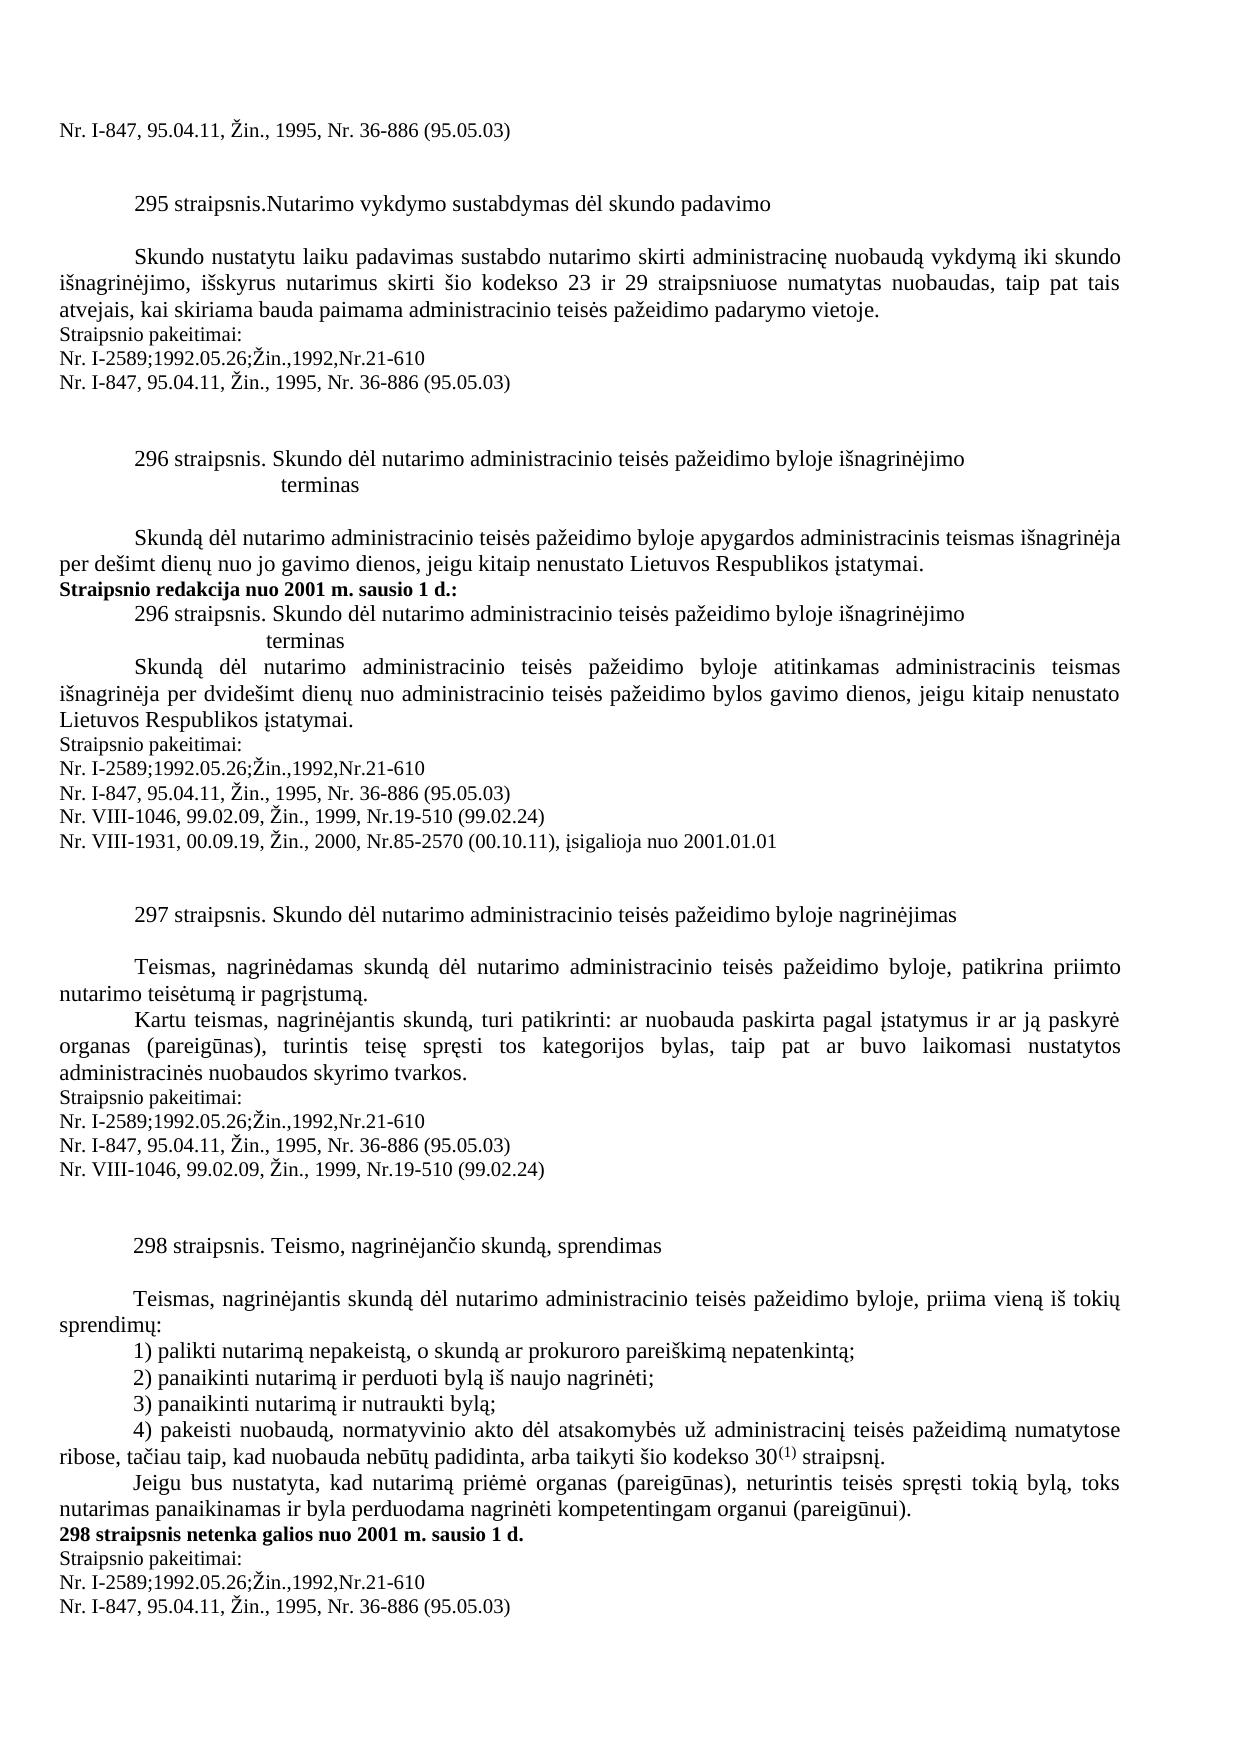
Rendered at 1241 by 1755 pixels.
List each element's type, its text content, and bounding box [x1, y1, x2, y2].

text 295 straipsnis.Nutarimo vykdymo sustabdymas dėl skundo padavimo [59, 190, 1122, 217]
text Nr. I-2589;1992.05.26;Žin.,1992,Nr.21-610 [59, 346, 1122, 370]
text 298 straipsnis netenka galios nuo 2001 m. sausio 1 d. [59, 1522, 1122, 1546]
text Straipsnio pakeitimai: [59, 322, 1122, 346]
text Straipsnio redakcija nuo 2001 m. sausio 1 d.: [59, 576, 1122, 601]
text 296 straipsnis. Skundo dėl nutarimo administracinio teisės pažeidimo byloje išnagrinėjimo [134, 601, 1122, 627]
text Nr. I-847, 95.04.11, Žin., 1995, Nr. 36-886 (95.05.03) [59, 1594, 1122, 1618]
text Straipsnio pakeitimai: [59, 1546, 1122, 1570]
text Straipsnio pakeitimai: [59, 732, 1122, 756]
text Nr. VIII-1046, 99.02.09, Žin., 1999, Nr.19-510 (99.02.24) [59, 1157, 1122, 1181]
text Skundą dėl nutarimo administracinio teisės pažeidimo byloje apygardos administracinis teismas išnagrinėja per dešimt dienų nuo jo gavimo dienos, jeigu kitaip nenustato Lietuvos Respublikos įstatymai. [59, 524, 1122, 576]
text Nr. I-847, 95.04.11, Žin., 1995, Nr. 36-886 (95.05.03) [59, 118, 1122, 142]
text Skundo nustatytu laiku padavimas sustabdo nutarimo skirti administracinę nuobaudą vykdymą iki skundo išnagrinėjimo, išskyrus nutarimus skirti šio kodekso 23 ir 29 straipsniuose numatytas nuobaudas, taip pat tais atvejais, kai skiriama bauda paimama administracinio teisės pažeidimo padarymo vietoje. [59, 243, 1122, 322]
text terminas [266, 627, 1122, 653]
text 298 straipsnis. Teismo, nagrinėjančio skundą, sprendimas [59, 1232, 1122, 1258]
text Nr. VIII-1931, 00.09.19, Žin., 2000, Nr.85-2570 (00.10.11), įsigalioja nuo 2001.01.01 [59, 828, 1122, 853]
text Straipsnio pakeitimai: [59, 1085, 1122, 1109]
text 2) panaikinti nutarimą ir perduoti bylą iš naujo nagrinėti; [59, 1364, 1122, 1390]
text Nr. I-2589;1992.05.26;Žin.,1992,Nr.21-610 [59, 1109, 1122, 1133]
text Nr. I-847, 95.04.11, Žin., 1995, Nr. 36-886 (95.05.03) [59, 780, 1122, 804]
text 297 straipsnis. Skundo dėl nutarimo administracinio teisės pažeidimo byloje nagrinėjimas [134, 901, 1122, 927]
text Teismas, nagrinėjantis skundą dėl nutarimo administracinio teisės pažeidimo byloje, priima vieną iš tokių sprendimų: [59, 1284, 1122, 1337]
text Teismas, nagrinėdamas skundą dėl nutarimo administracinio teisės pažeidimo byloje, patikrina priimto nutarimo teisėtumą ir pagrįstumą. [59, 953, 1122, 1006]
text Skundą dėl nutarimo administracinio teisės pažeidimo byloje atitinkamas administracinis teismas išnagrinėja per dvidešimt dienų nuo administracinio teisės pažeidimo bylos gavimo dienos, jeigu kitaip nenustato Lietuvos Respublikos įstatymai. [59, 653, 1122, 732]
text Nr. I-847, 95.04.11, Žin., 1995, Nr. 36-886 (95.05.03) [59, 370, 1122, 394]
text terminas [281, 471, 1122, 497]
text 1) palikti nutarimą nepakeistą, o skundą ar prokuroro pareiškimą nepatenkintą; [59, 1337, 1122, 1364]
text 296 straipsnis. Skundo dėl nutarimo administracinio teisės pažeidimo byloje išnagrinėjimo [134, 445, 1122, 471]
text 3) panaikinti nutarimą ir nutraukti bylą; [59, 1390, 1122, 1416]
text 4) pakeisti nuobaudą, normatyvinio akto dėl atsakomybės už administracinį teisės pažeidimą numatytose ribose, tačiau taip, kad nuobauda nebūtų padidinta, arba taikyti šio kodekso 30(1) straipsnį. [59, 1416, 1122, 1469]
text Nr. I-2589;1992.05.26;Žin.,1992,Nr.21-610 [59, 1570, 1122, 1594]
text Nr. I-847, 95.04.11, Žin., 1995, Nr. 36-886 (95.05.03) [59, 1133, 1122, 1157]
text Nr. VIII-1046, 99.02.09, Žin., 1999, Nr.19-510 (99.02.24) [59, 804, 1122, 828]
text Kartu teismas, nagrinėjantis skundą, turi patikrinti: ar nuobauda paskirta pagal įstatymus ir ar ją paskyrė organas (pareigūnas), turintis teisę spręsti tos kategorijos bylas, taip pat ar buvo laikomasi nustatytos administracinės nuobaudos skyrimo tvarkos. [59, 1006, 1122, 1085]
text Jeigu bus nustatyta, kad nutarimą priėmė organas (pareigūnas), neturintis teisės spręsti tokią bylą, toks nutarimas panaikinamas ir byla perduodama nagrinėti kompetentingam organui (pareigūnui). [59, 1469, 1122, 1522]
text Nr. I-2589;1992.05.26;Žin.,1992,Nr.21-610 [59, 756, 1122, 780]
